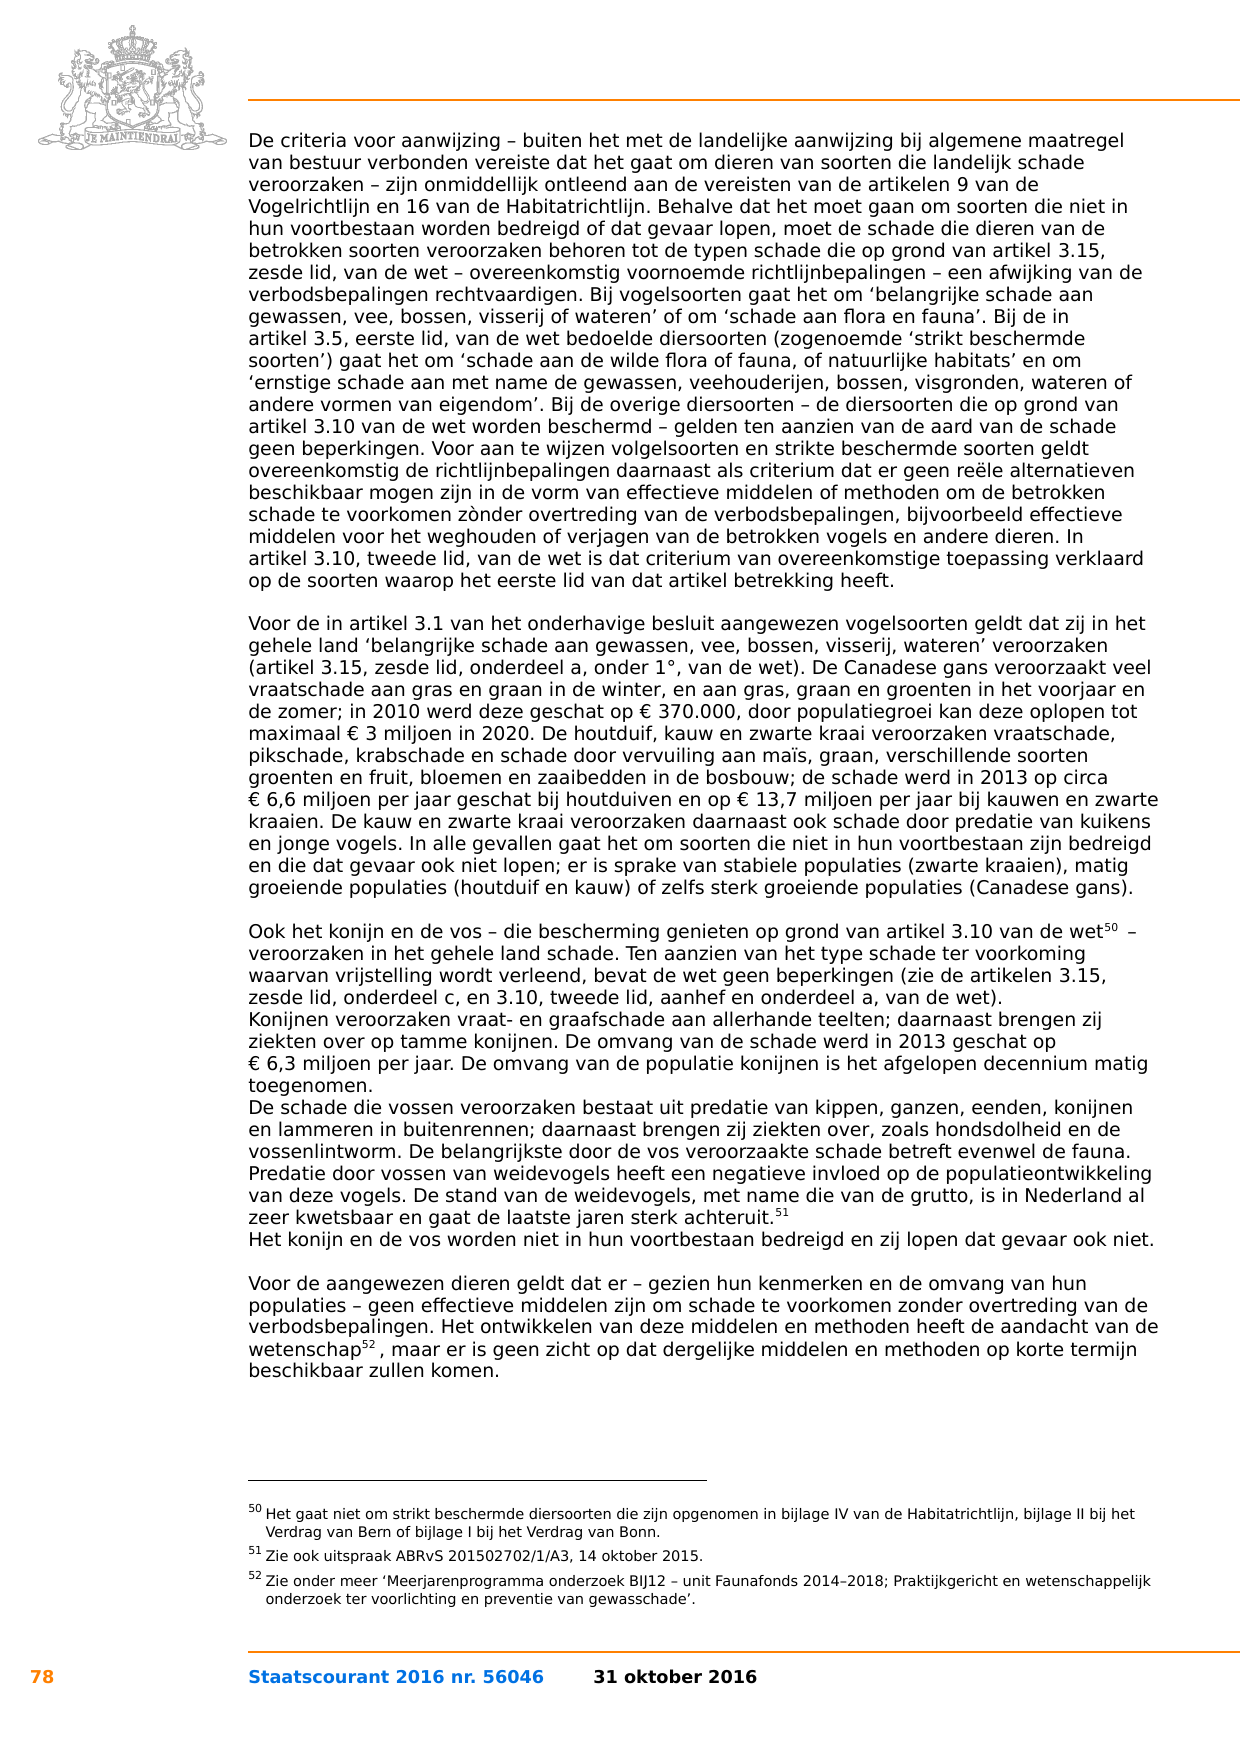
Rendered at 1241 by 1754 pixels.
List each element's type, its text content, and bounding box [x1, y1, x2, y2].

text Ook het konijn en de vos – die bescherming genieten op grond van artikel 3.10 van de wet – veroorzaken in het gehele land schade. Ten aanzien van het type schade ter voorkoming waarvan vrijstelling wordt verleend, bevat de wet geen beperkingen (zie de artikelen 3.15, zesde lid, onderdeel c, en 3.10, tweede lid, aanhef en onderdeel a, van de wet). [248, 921, 1163, 1009]
text Zie ook uitspraak ABRvS 201502702/1/A3, 14 oktober 2015. [248, 1544, 1163, 1566]
text Voor de aangewezen dieren geldt dat er – gezien hun kenmerken en de omvang van hun populaties – geen effectieve middelen zijn om schade te voorkomen zonder overtreding van de verbodsbepalingen. Het ontwikkelen van deze middelen en methoden heeft de aandacht van de wetenschap, maar er is geen zicht op dat dergelijke middelen en methoden op korte termijn beschikbaar zullen komen. [248, 1272, 1163, 1382]
picture [38, 25, 227, 150]
text De schade die vossen veroorzaken bestaat uit predatie van kippen, ganzen, eenden, konijnen en lammeren in buitenrennen; daarnaast brengen zij ziekten over, zoals hondsdolheid en de vossenlintworm. De belangrijkste door de vos veroorzaakte schade betreft evenwel de fauna. Predatie door vossen van weidevogels heeft een negatieve invloed op de populatieontwikkeling van deze vogels. De stand van de weidevogels, met name die van de grutto, is in Nederland al zeer kwetsbaar en gaat de laatste jaren sterk achteruit. [248, 1097, 1163, 1229]
text Voor de in artikel 3.1 van het onderhavige besluit aangewezen vogelsoorten geldt dat zij in het gehele land ‘belangrijke schade aan gewassen, vee, bossen, visserij, wateren’ veroorzaken (artikel 3.15, zesde lid, onderdeel a, onder 1°, van de wet). De Canadese gans veroorzaakt veel vraatschade aan gras en graan in de winter, en aan gras, graan en groenten in het voorjaar en de zomer; in 2010 werd deze geschat op € 370.000, door populatiegroei kan deze oplopen tot maximaal € 3 miljoen in 2020. De houtduif, kauw en zwarte kraai veroorzaken vraatschade, pikschade, krabschade en schade door vervuiling aan maïs, graan, verschillende soorten groenten en fruit, bloemen en zaaibedden in de bosbouw; de schade werd in 2013 op circa € 6,6 miljoen per jaar geschat bij houtduiven en op € 13,7 miljoen per jaar bij kauwen en zwarte kraaien. De kauw en zwarte kraai veroorzaken daarnaast ook schade door predatie van kuikens en jonge vogels. In alle gevallen gaat het om soorten die niet in hun voortbestaan zijn bedreigd en die dat gevaar ook niet lopen; er is sprake van stabiele populaties (zwarte kraaien), matig groeiende populaties (houtduif en kauw) of zelfs sterk groeiende populaties (Canadese gans). [248, 613, 1163, 899]
text Het gaat niet om strikt beschermde diersoorten die zijn opgenomen in bijlage IV van de Habitatrichtlijn, bijlage II bij het Verdrag van Bern of bijlage I bij het Verdrag van Bonn. [248, 1502, 1163, 1541]
text Konijnen veroorzaken vraat- en graafschade aan allerhande teelten; daarnaast brengen zij ziekten over op tamme konijnen. De omvang van de schade werd in 2013 geschat op € 6,3 miljoen per jaar. De omvang van de populatie konijnen is het afgelopen decennium matig toegenomen. [248, 1009, 1163, 1097]
text De criteria voor aanwijzing – buiten het met de landelijke aanwijzing bij algemene maatregel van bestuur verbonden vereiste dat het gaat om dieren van soorten die landelijk schade veroorzaken – zijn onmiddellijk ontleend aan de vereisten van de artikelen 9 van de Vogelrichtlijn en 16 van de Habitatrichtlijn. Behalve dat het moet gaan om soorten die niet in hun voortbestaan worden bedreigd of dat gevaar lopen, moet de schade die dieren van de betrokken soorten veroorzaken behoren tot de typen schade die op grond van artikel 3.15, zesde lid, van de wet – overeenkomstig voornoemde richtlijnbepalingen – een afwijking van de verbodsbepalingen rechtvaardigen. Bij vogelsoorten gaat het om ‘belangrijke schade aan gewassen, vee, bossen, visserij of wateren’ of om ‘schade aan flora en fauna’. Bij de in artikel 3.5, eerste lid, van de wet bedoelde diersoorten (zogenoemde ‘strikt beschermde soorten’) gaat het om ‘schade aan de wilde flora of fauna, of natuurlijke habitats’ en om ‘ernstige schade aan met name de gewassen, veehouderijen, bossen, visgronden, wateren of andere vormen van eigendom’. Bij de overige diersoorten – de diersoorten die op grond van artikel 3.10 van de wet worden beschermd – gelden ten aanzien van de aard van de schade geen beperkingen. Voor aan te wijzen volgelsoorten en strikte beschermde soorten geldt overeenkomstig de richtlijnbepalingen daarnaast als criterium dat er geen reële alternatieven beschikbaar mogen zijn in de vorm van effectieve middelen of methoden om de betrokken schade te voorkomen zònder overtreding van de verbodsbepalingen, bijvoorbeeld effectieve middelen voor het weghouden of verjagen van de betrokken vogels en andere dieren. In artikel 3.10, tweede lid, van de wet is dat criterium van overeenkomstige toepassing verklaard op de soorten waarop het eerste lid van dat artikel betrekking heeft. [248, 130, 1163, 591]
text Zie onder meer ‘Meerjarenprogramma onderzoek BIJ12 – unit Faunafonds 2014–2018; Praktijkgericht en wetenschappelijk onderzoek ter voorlichting en preventie van gewasschade’. [248, 1569, 1163, 1608]
text Het konijn en de vos worden niet in hun voortbestaan bedreigd en zij lopen dat gevaar ook niet. [248, 1229, 1163, 1251]
